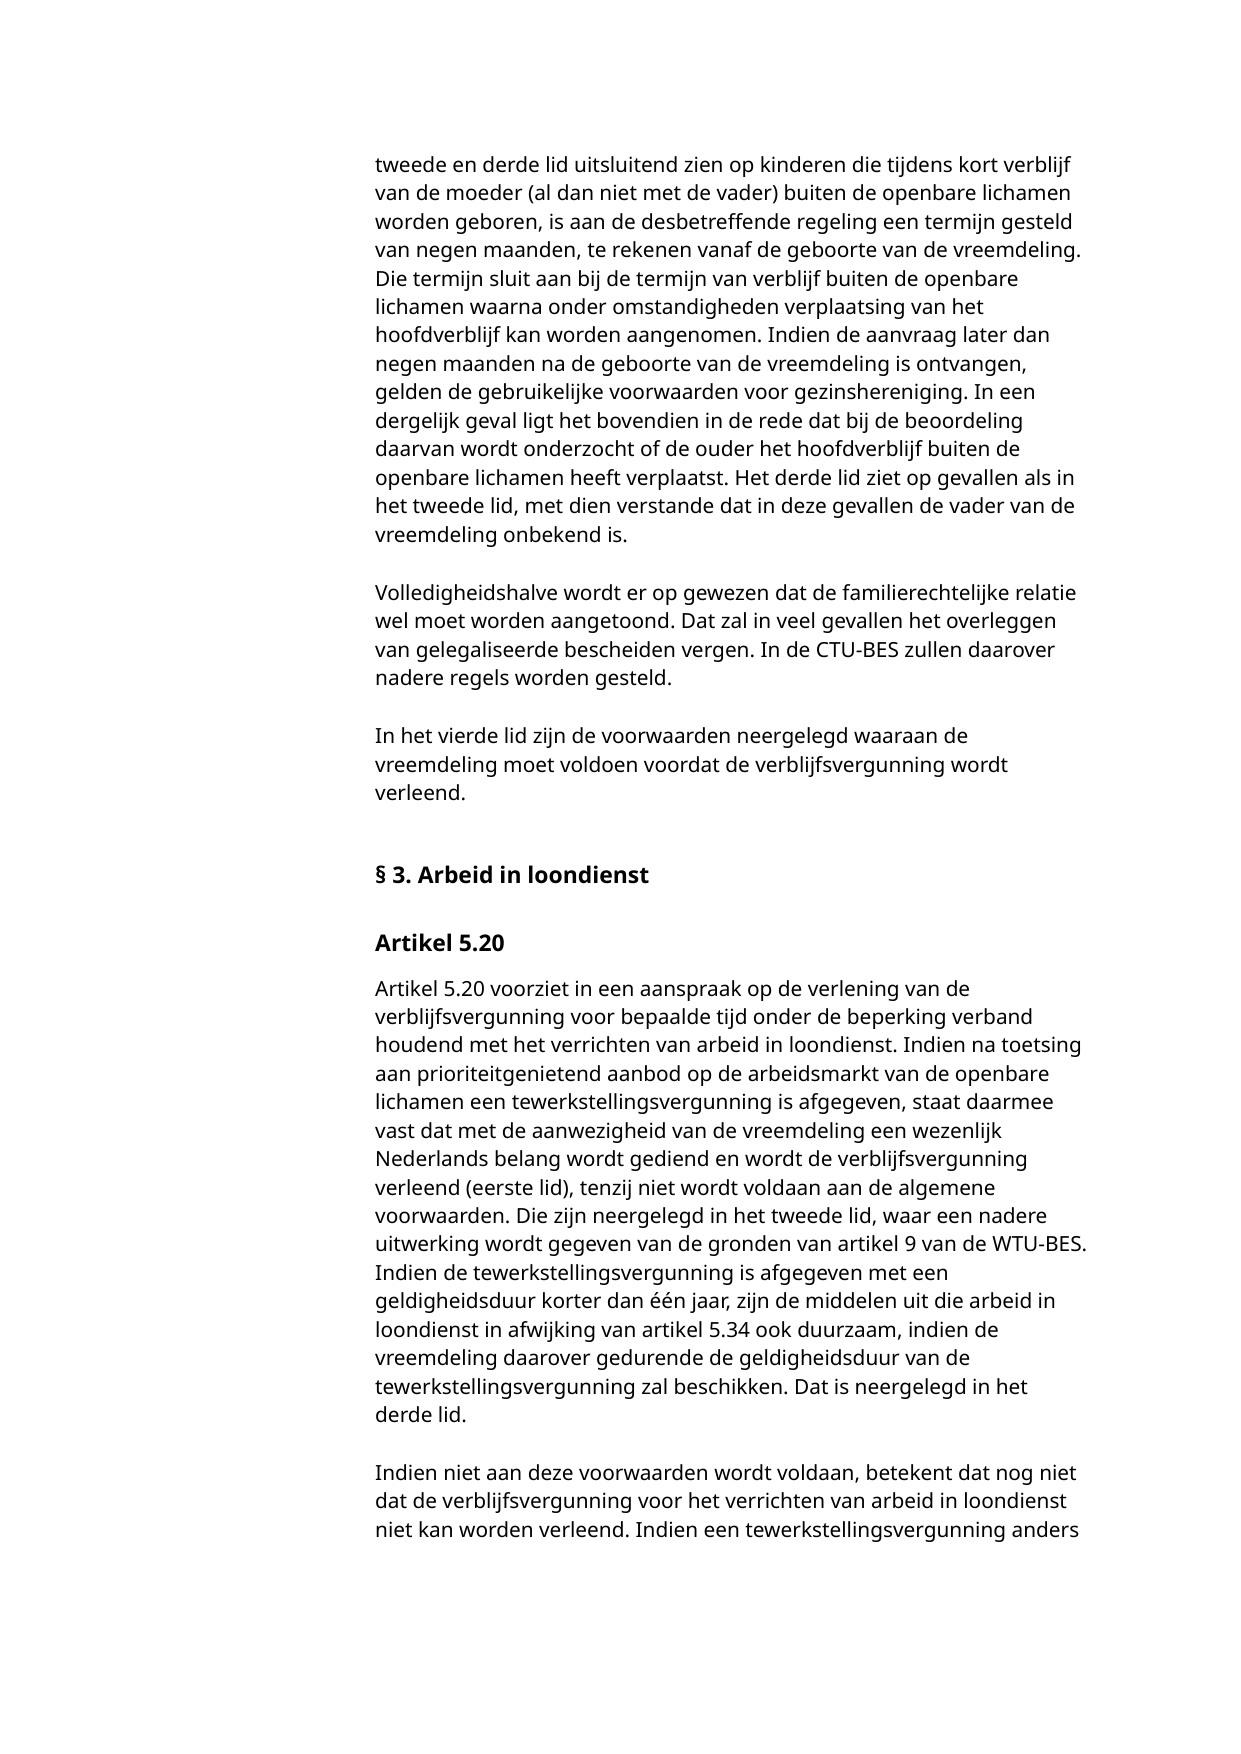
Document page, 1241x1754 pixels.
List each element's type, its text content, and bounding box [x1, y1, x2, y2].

subtitle § 3. Arbeid in loondienst [375, 859, 1090, 890]
text Artikel 5.20 voorziet in een aanspraak op de verlening van de verblijfsvergunning voor bepaalde tijd onder de beperking verband houdend met het verrichten van arbeid in loondienst. Indien na toetsing aan prioriteitgenietend aanbod op de arbeidsmarkt van de openbare lichamen een tewerkstellingsvergunning is afgegeven, staat daarmee vast dat met de aanwezigheid van de vreemdeling een wezenlijk Nederlands belang wordt gediend en wordt de verblijfsvergunning verleend (eerste lid), tenzij niet wordt voldaan aan de algemene voorwaarden. Die zijn neergelegd in het tweede lid, waar een nadere uitwerking wordt gegeven van de gronden van artikel 9 van de WTU-BES. Indien de tewerkstellingsvergunning is afgegeven met een geldigheidsduur korter dan één jaar, zijn de middelen uit die arbeid in loondienst in afwijking van artikel 5.34 ook duurzaam, indien de vreemdeling daarover gedurende de geldigheidsduur van de tewerkstellingsvergunning zal beschikken. Dat is neergelegd in het derde lid. [375, 974, 1090, 1429]
text In het vierde lid zijn de voorwaarden neergelegd waaraan de vreemdeling moet voldoen voordat de verblijfsvergunning wordt verleend. [375, 721, 1090, 807]
text Volledigheidshalve wordt er op gewezen dat de familierechtelijke relatie wel moet worden aangetoond. Dat zal in veel gevallen het overleggen van gelegaliseerde bescheiden vergen. In de CTU-BES zullen daarover nadere regels worden gesteld. [375, 578, 1090, 692]
subtitle Artikel 5.20 [375, 927, 1090, 959]
text Indien niet aan deze voorwaarden wordt voldaan, betekent dat nog niet dat de verblijfsvergunning voor het verrichten van arbeid in loondienst niet kan worden verleend. Indien een tewerkstellingsvergunning anders [375, 1458, 1090, 1543]
text tweede en derde lid uitsluitend zien op kinderen die tijdens kort verblijf van de moeder (al dan niet met de vader) buiten de openbare lichamen worden geboren, is aan de desbetreffende regeling een termijn gesteld van negen maanden, te rekenen vanaf de geboorte van de vreemdeling. Die termijn sluit aan bij de termijn van verblijf buiten de openbare lichamen waarna onder omstandigheden verplaatsing van het hoofdverblijf kan worden aangenomen. Indien de aanvraag later dan negen maanden na de geboorte van de vreemdeling is ontvangen, gelden de gebruikelijke voorwaarden voor gezinshereniging. In een dergelijk geval ligt het bovendien in de rede dat bij de beoordeling daarvan wordt onderzocht of de ouder het hoofdverblijf buiten de openbare lichamen heeft verplaatst. Het derde lid ziet op gevallen als in het tweede lid, met dien verstande dat in deze gevallen de vader van de vreemdeling onbekend is. [375, 150, 1090, 548]
